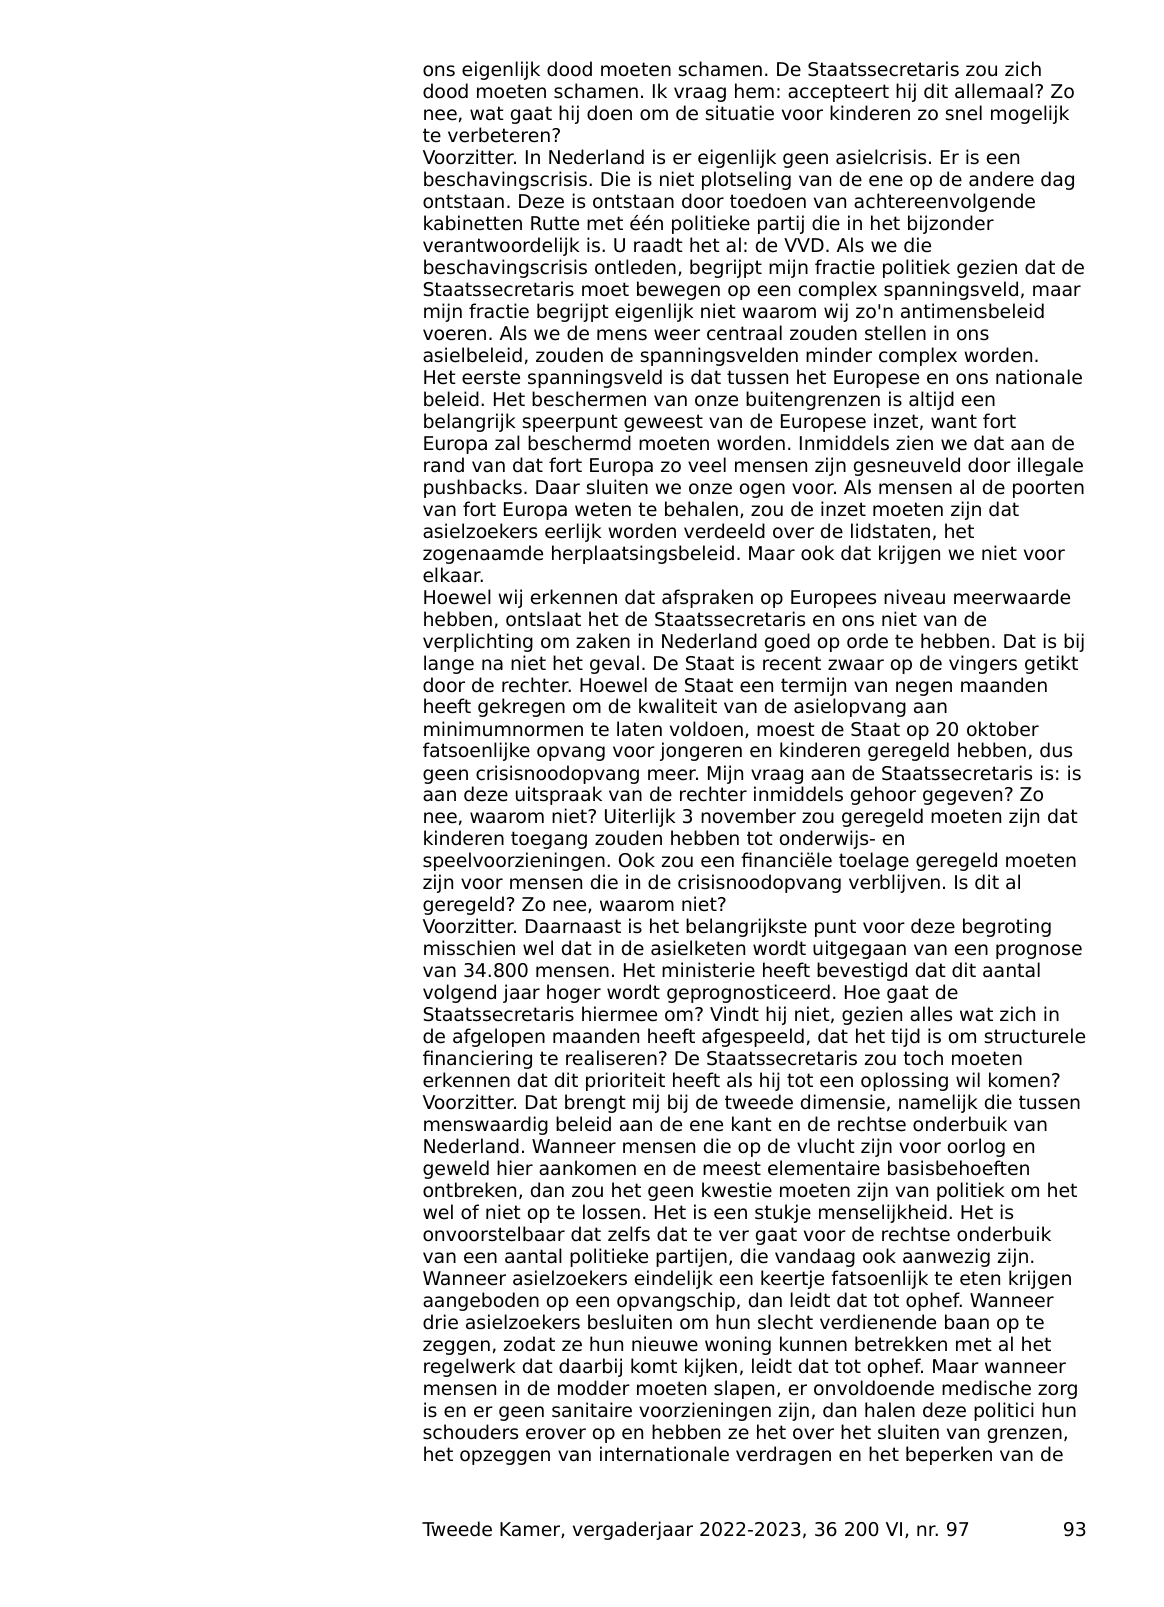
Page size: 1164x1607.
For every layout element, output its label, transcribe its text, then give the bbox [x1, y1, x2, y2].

text ons eigenlijk dood moeten schamen. De Staatssecretaris zou zich dood moeten schamen. Ik vraag hem: accepteert hij dit allemaal? Zo nee, wat gaat hij doen om de situatie voor kinderen zo snel mogelijk te verbeteren? [422, 59, 1087, 147]
text Het eerste spanningsveld is dat tussen het Europese en ons nationale beleid. Het beschermen van onze buitengrenzen is altijd een belangrijk speerpunt geweest van de Europese inzet, want fort Europa zal beschermd moeten worden. Inmiddels zien we dat aan de rand van dat fort Europa zo veel mensen zijn gesneuveld door illegale pushbacks. Daar sluiten we onze ogen voor. Als mensen al de poorten van fort Europa weten te behalen, zou de inzet moeten zijn dat asielzoekers eerlijk worden verdeeld over de lidstaten, het zogenaamde herplaatsingsbeleid. Maar ook dat krijgen we niet voor elkaar. [422, 367, 1087, 587]
text Voorzitter. Daarnaast is het belangrijkste punt voor deze begroting misschien wel dat in de asielketen wordt uitgegaan van een prognose van 34.800 mensen. Het ministerie heeft bevestigd dat dit aantal volgend jaar hoger wordt geprognosticeerd. Hoe gaat de Staatssecretaris hiermee om? Vindt hij niet, gezien alles wat zich in de afgelopen maanden heeft afgespeeld, dat het tijd is om structurele financiering te realiseren? De Staatssecretaris zou toch moeten erkennen dat dit prioriteit heeft als hij tot een oplossing wil komen? [422, 916, 1087, 1092]
text Wanneer asielzoekers eindelijk een keertje fatsoenlijk te eten krijgen aangeboden op een opvangschip, dan leidt dat tot ophef. Wanneer drie asielzoekers besluiten om hun slecht verdienende baan op te zeggen, zodat ze hun nieuwe woning kunnen betrekken met al het regelwerk dat daarbij komt kijken, leidt dat tot ophef. Maar wanneer mensen in de modder moeten slapen, er onvoldoende medische zorg is en er geen sanitaire voorzieningen zijn, dan halen deze politici hun schouders erover op en hebben ze het over het sluiten van grenzen, het opzeggen van internationale verdragen en het beperken van de [422, 1268, 1087, 1466]
text Hoewel wij erkennen dat afspraken op Europees niveau meerwaarde hebben, ontslaat het de Staatssecretaris en ons niet van de verplichting om zaken in Nederland goed op orde te hebben. Dat is bij lange na niet het geval. De Staat is recent zwaar op de vingers getikt door de rechter. Hoewel de Staat een termijn van negen maanden heeft gekregen om de kwaliteit van de asielopvang aan minimumnormen te laten voldoen, moest de Staat op 20 oktober fatsoenlijke opvang voor jongeren en kinderen geregeld hebben, dus geen crisisnoodopvang meer. Mijn vraag aan de Staatssecretaris is: is aan deze uitspraak van de rechter inmiddels gehoor gegeven? Zo nee, waarom niet? Uiterlijk 3 november zou geregeld moeten zijn dat kinderen toegang zouden hebben tot onderwijs- en speelvoorzieningen. Ook zou een financiële toelage geregeld moeten zijn voor mensen die in de crisisnoodopvang verblijven. Is dit al geregeld? Zo nee, waarom niet? [422, 587, 1087, 916]
text Voorzitter. Dat brengt mij bij de tweede dimensie, namelijk die tussen menswaardig beleid aan de ene kant en de rechtse onderbuik van Nederland. Wanneer mensen die op de vlucht zijn voor oorlog en geweld hier aankomen en de meest elementaire basisbehoeften ontbreken, dan zou het geen kwestie moeten zijn van politiek om het wel of niet op te lossen. Het is een stukje menselijkheid. Het is onvoorstelbaar dat zelfs dat te ver gaat voor de rechtse onderbuik van een aantal politieke partijen, die vandaag ook aanwezig zijn. [422, 1092, 1087, 1268]
text Voorzitter. In Nederland is er eigenlijk geen asielcrisis. Er is een beschavingscrisis. Die is niet plotseling van de ene op de andere dag ontstaan. Deze is ontstaan door toedoen van achtereenvolgende kabinetten Rutte met één politieke partij die in het bijzonder verantwoordelijk is. U raadt het al: de VVD. Als we die beschavingscrisis ontleden, begrijpt mijn fractie politiek gezien dat de Staatssecretaris moet bewegen op een complex spanningsveld, maar mijn fractie begrijpt eigenlijk niet waarom wij zo'n antimensbeleid voeren. Als we de mens weer centraal zouden stellen in ons asielbeleid, zouden de spanningsvelden minder complex worden. [422, 147, 1087, 367]
